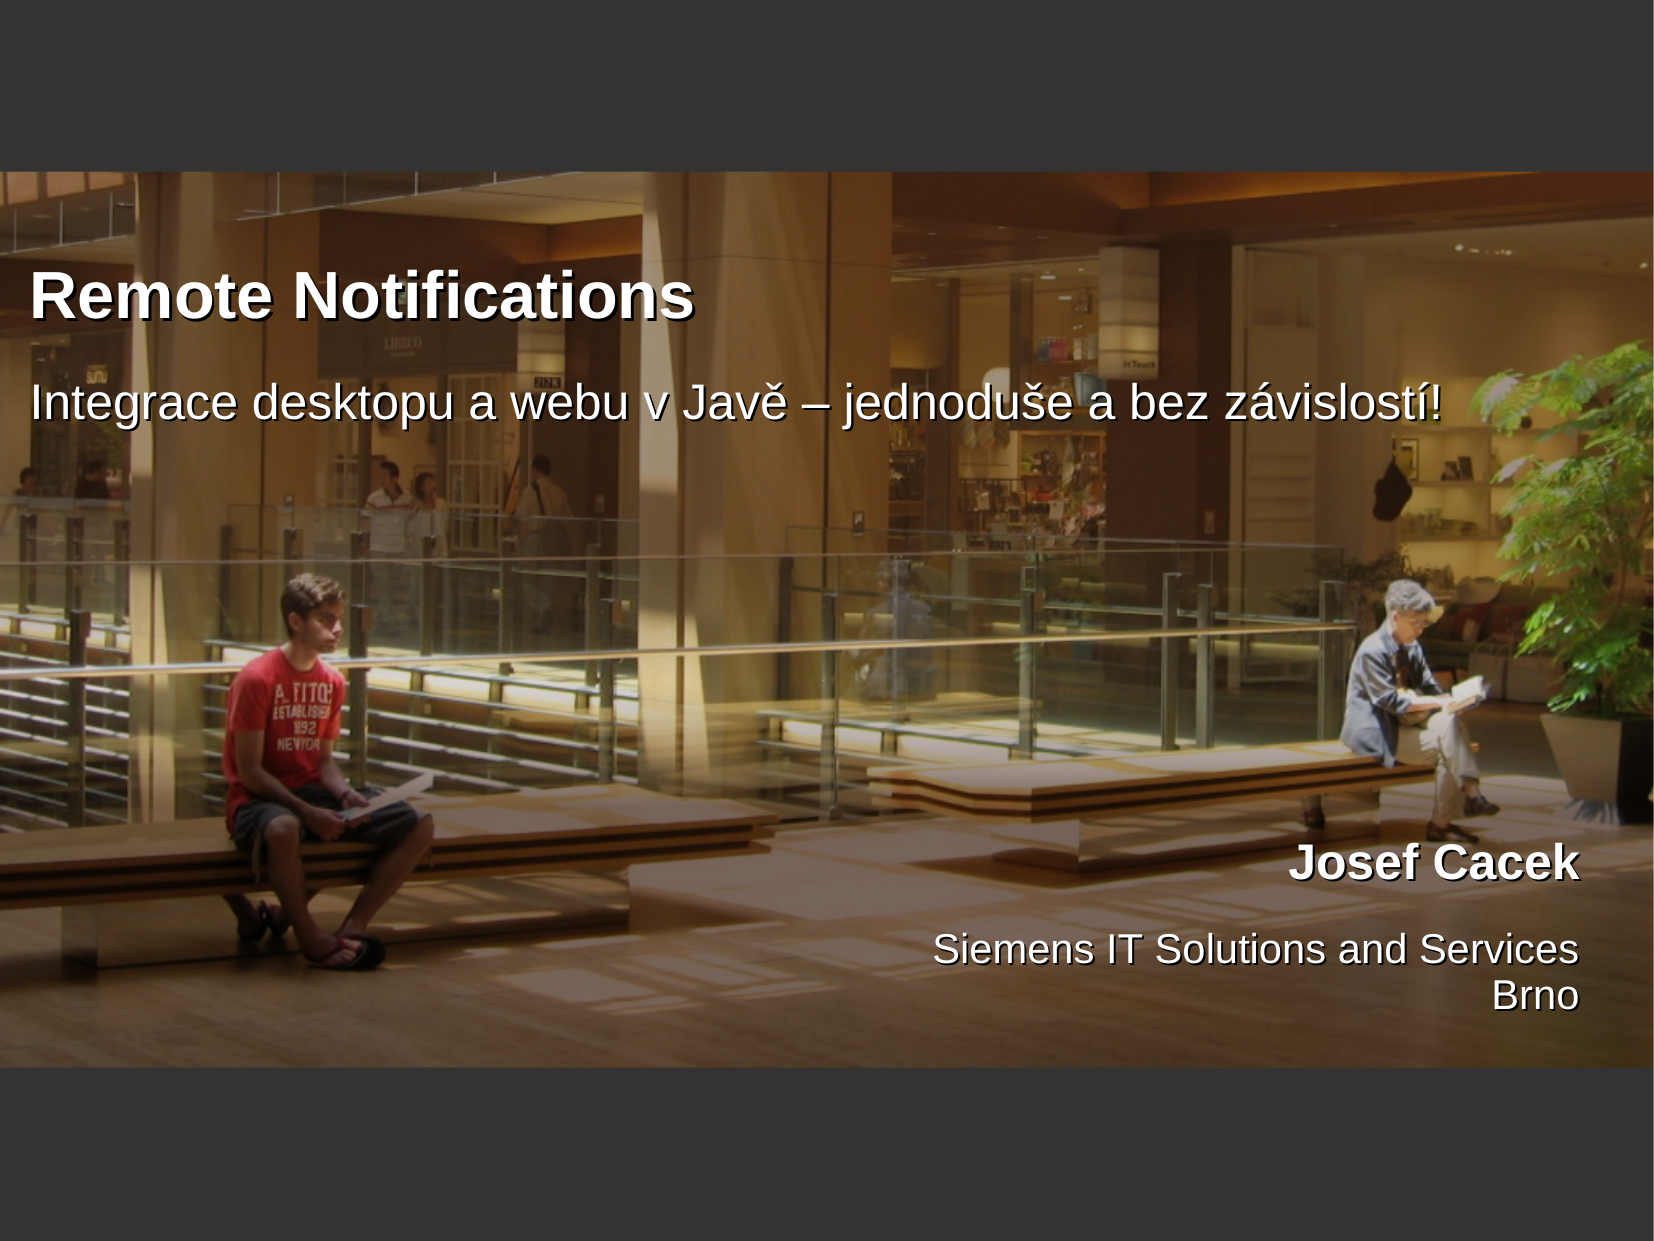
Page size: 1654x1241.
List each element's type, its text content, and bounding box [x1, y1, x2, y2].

picture [0, 0, 1654, 1241]
title Remote Notifications [29, 214, 1506, 361]
subtitle Integrace desktopu a webu v Javě – jednoduše a bez závislostí! [29, 361, 1506, 443]
